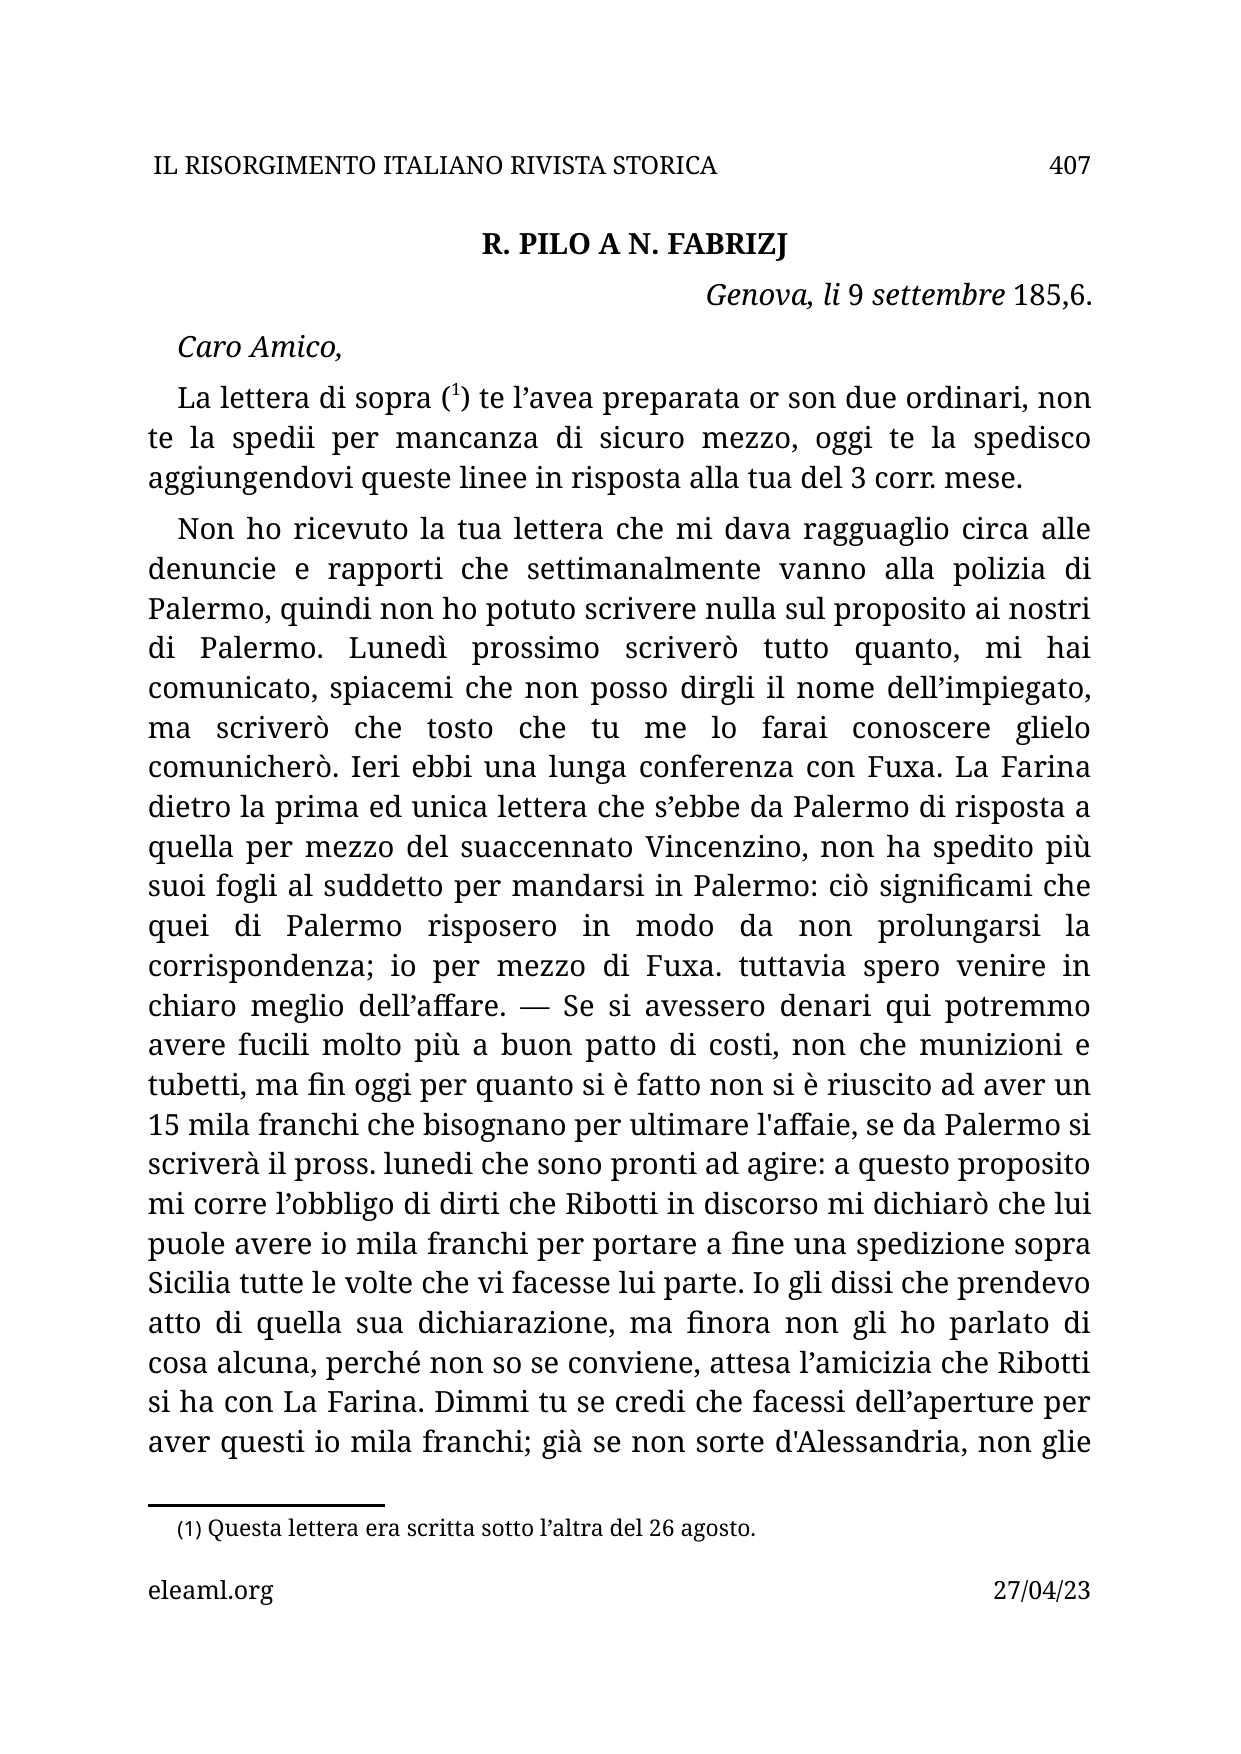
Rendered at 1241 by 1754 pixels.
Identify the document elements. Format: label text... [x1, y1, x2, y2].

text Genova, li 9 settembre 185,6. [148, 274, 1093, 314]
text La lettera di sopra () te l’avea preparata or son due ordinari, non te la spedii per mancanza di sicuro mezzo, oggi te la spedisco aggiungendovi queste linee in risposta alla tua del 3 corr. mese. [148, 378, 1093, 497]
text Non ho ricevuto la tua lettera che mi dava ragguaglio circa alle denuncie e rapporti che settimanalmente vanno alla polizia di Palermo, quindi non ho potuto scrivere nulla sul proposito ai nostri di Palermo. Lunedì prossimo scriverò tutto quanto, mi hai comunicato, spiacemi che non posso dirgli il nome dell’impiegato, ma scriverò che tosto che tu me lo farai conoscere glielo comunicherò. Ieri ebbi una lunga conferenza con Fuxa. La Farina dietro la prima ed unica lettera che s’ebbe da Palermo di risposta a quella per mezzo del suaccennato Vincenzino, non ha spedito più suoi fogli al suddetto per mandarsi in Palermo: ciò significami che quei di Palermo risposero in modo da non prolungarsi la corrispondenza; io per mezzo di Fuxa. tuttavia spero venire in chiaro meglio dell’affare. — Se si avessero denari qui potremmo avere fucili molto più a buon patto di costi, non che munizioni e tubetti, ma fin oggi per quanto si è fatto non si è riuscito ad aver un 15 mila franchi che bisognano per ultimare l'affaie, se da Palermo si scriverà il pross. lunedi che sono pronti ad agire: a questo proposito mi corre l’obbligo di dirti che Ribotti in discorso mi dichiarò che lui puole avere io mila franchi per portare a fine una spedizione sopra Sicilia tutte le volte che vi facesse lui parte. Io gli dissi che prendevo atto di quella sua dichiarazione, ma finora non gli ho parlato di cosa alcuna, perché non so se conviene, attesa l’amicizia che Ribotti si ha con La Farina. Dimmi tu se credi che facessi dell’aperture per aver questi io mila franchi; già se non sorte d'Alessandria, non glie [148, 508, 1093, 1461]
subtitle R. PILO A N. FABRIZJ [148, 223, 1093, 263]
text Caro Amico, [148, 326, 1093, 366]
text Questa lettera era scritta sotto l’altra del 26 agosto. [148, 1512, 1093, 1543]
